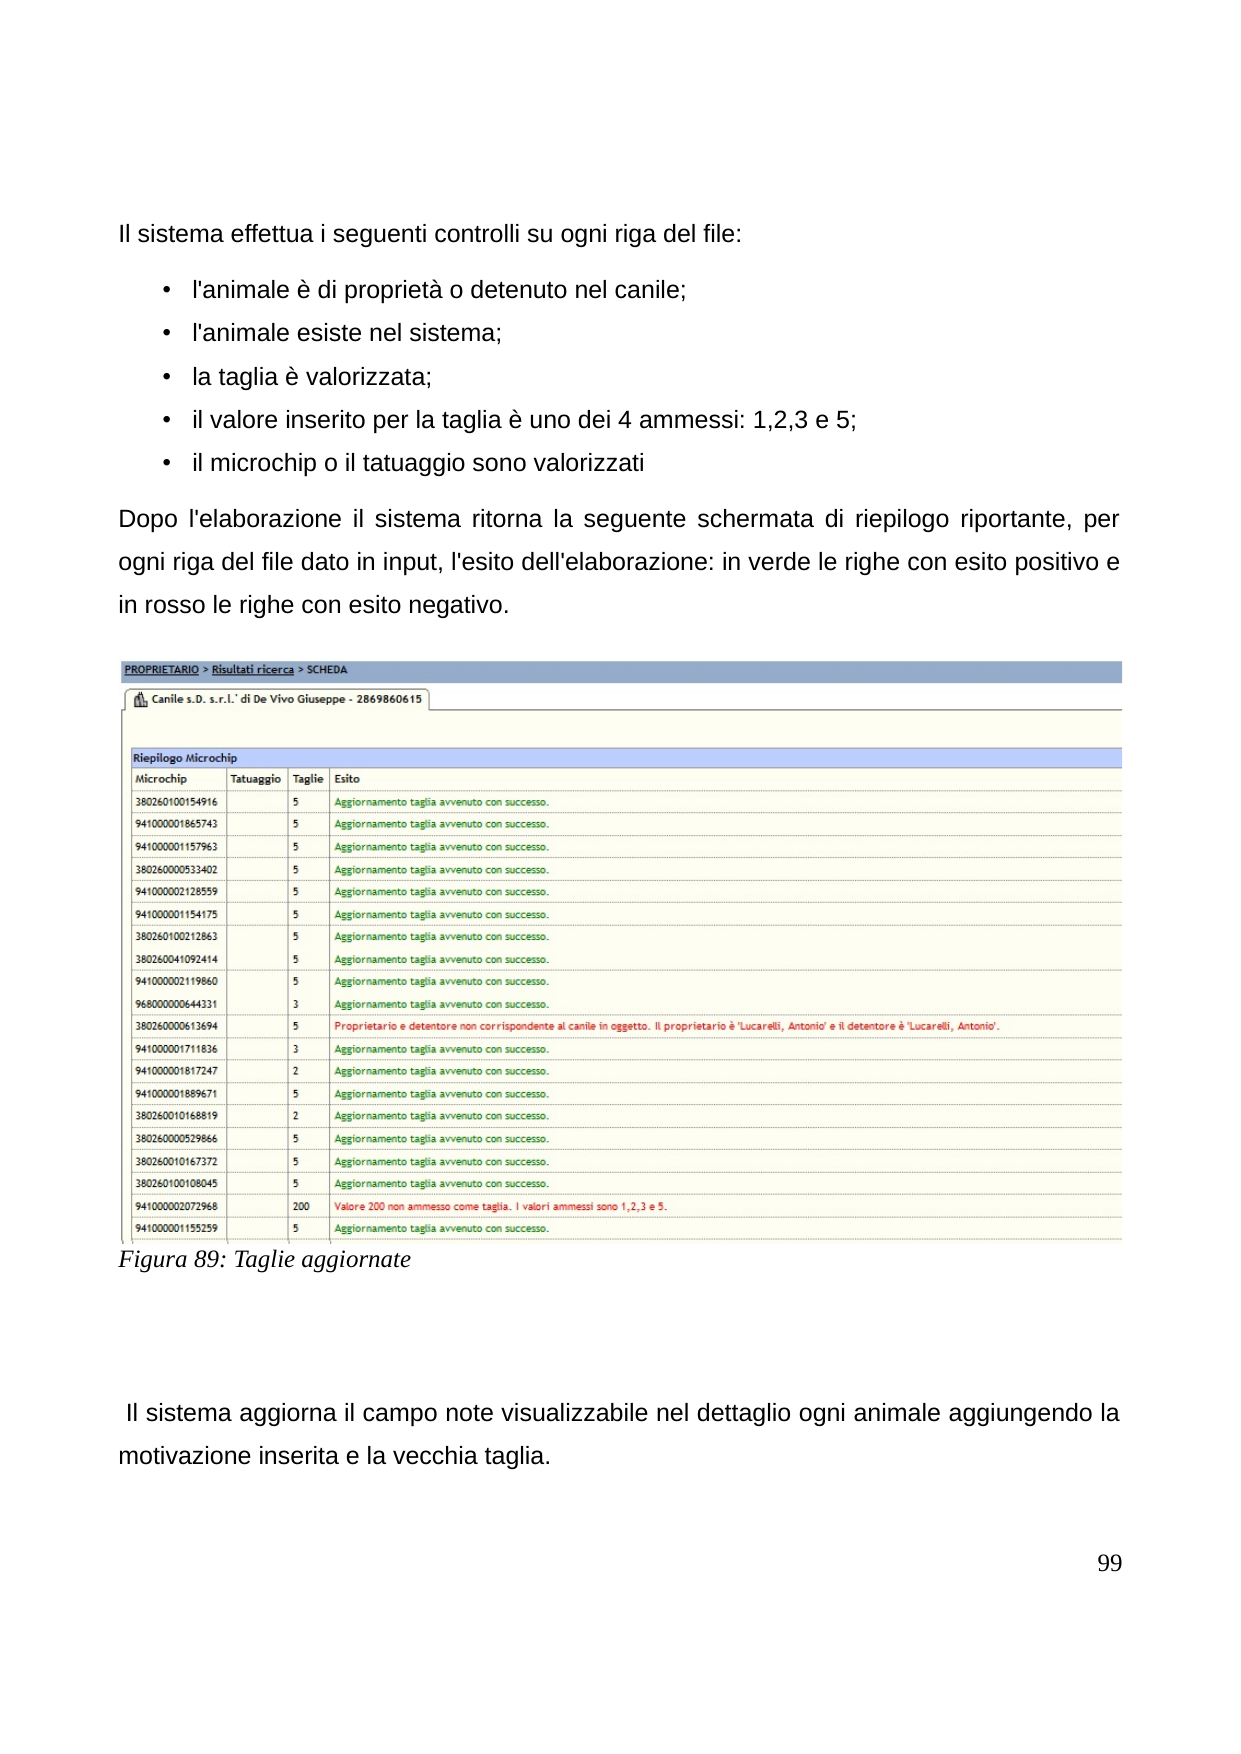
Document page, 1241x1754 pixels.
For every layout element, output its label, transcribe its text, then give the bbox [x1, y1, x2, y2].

text Il sistema aggiorna il campo note visualizzabile nel dettaglio ogni animale aggiungendo la motivazione inserita e la vecchia taglia. [118, 1398, 1122, 1470]
list il valore inserito per la taglia è uno dei 4 ammessi: 1,2,3 e 5; [162, 405, 1122, 434]
list l'animale è di proprietà o detenuto nel canile; [162, 275, 1122, 304]
list l'animale esiste nel sistema; [162, 318, 1122, 347]
text Il sistema effettua i seguenti controlli su ogni riga del file: [118, 176, 1122, 248]
text Dopo l'elaborazione il sistema ritorna la seguente schermata di riepilogo riportante, per ogni riga del file dato in input, l'esito dell'elaborazione: in verde le righe con esito positivo e in rosso le righe con esito negativo. [118, 504, 1122, 619]
text Figura 89: Taglie aggiornate [118, 1244, 1122, 1272]
picture [118, 658, 1123, 1244]
list il microchip o il tatuaggio sono valorizzati [162, 448, 1122, 477]
list la taglia è valorizzata; [162, 362, 1122, 390]
